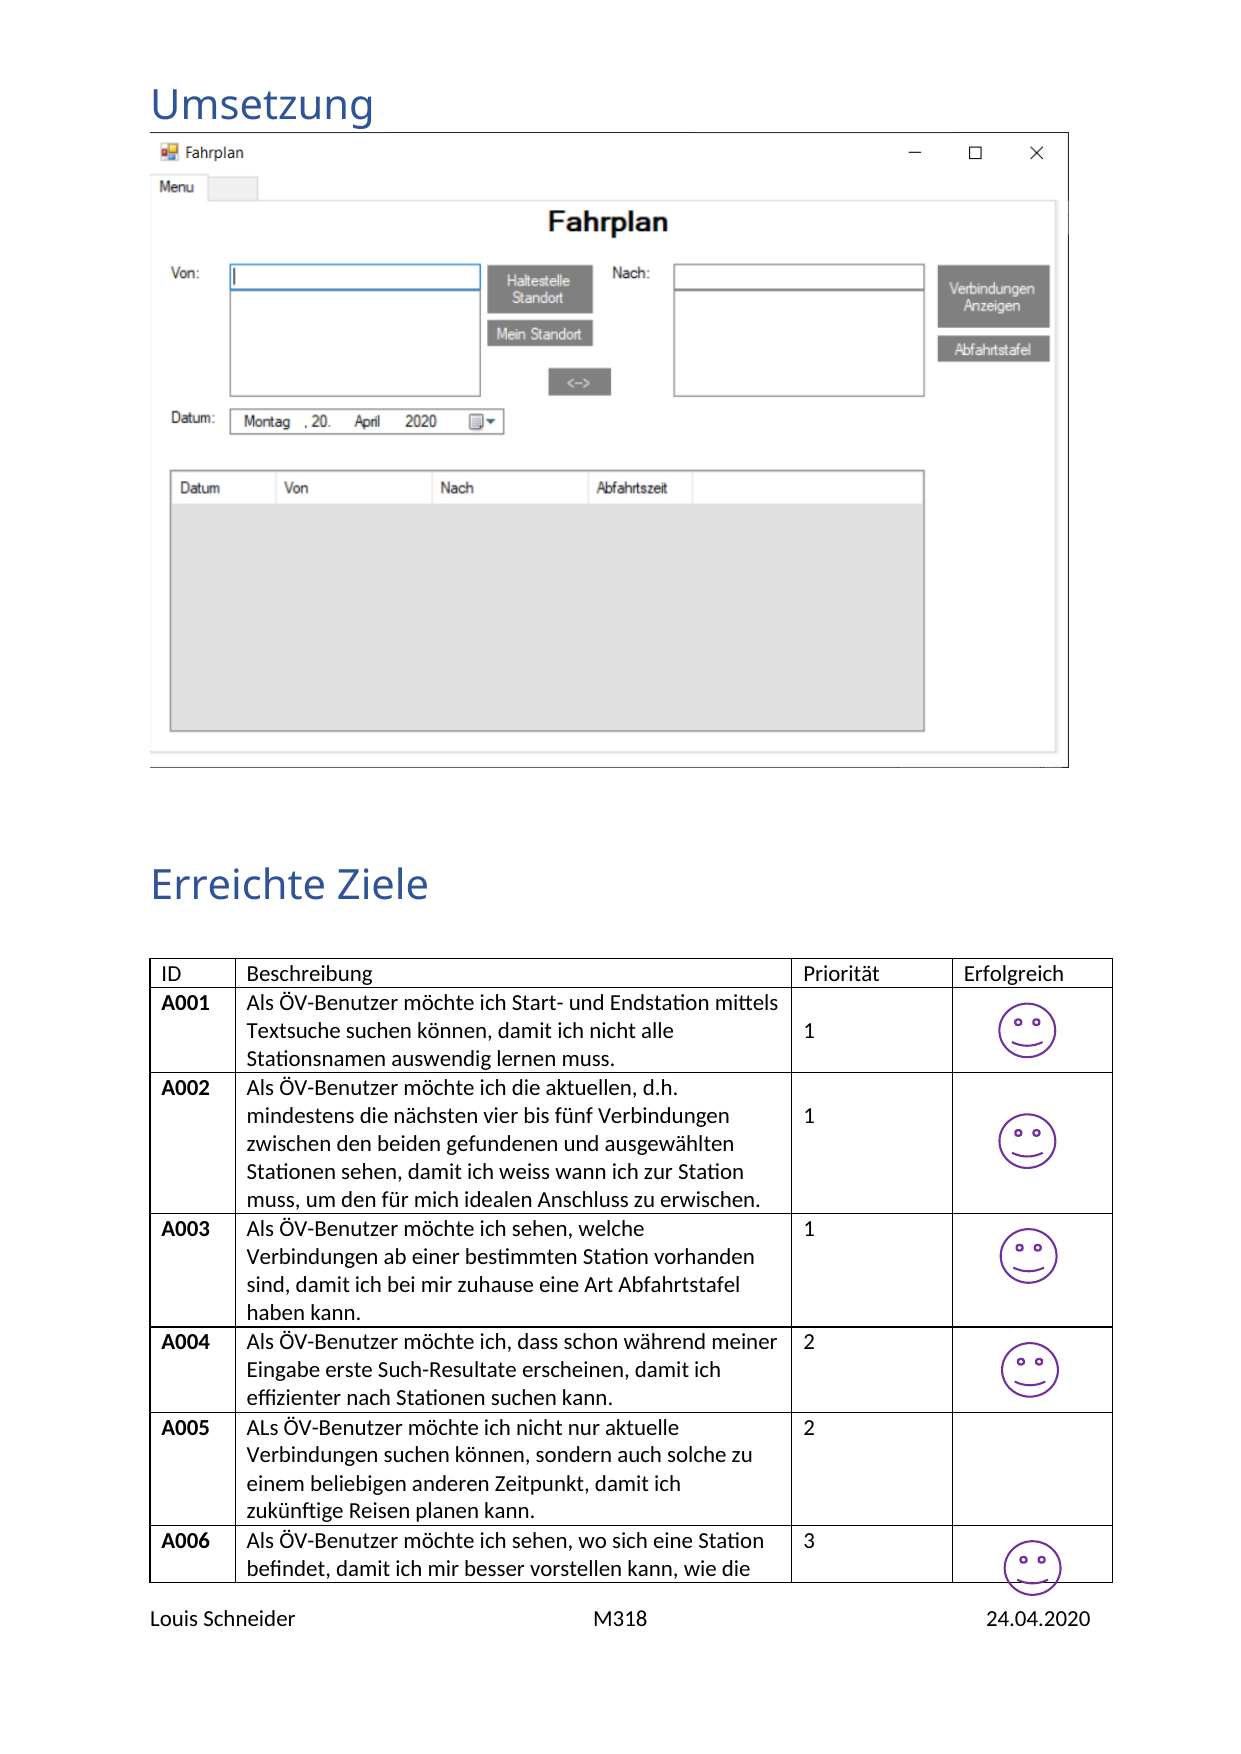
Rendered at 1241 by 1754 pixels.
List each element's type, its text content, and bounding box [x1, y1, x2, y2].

table_header Priorität [792, 959, 952, 987]
table_cell [953, 1214, 1112, 1326]
table_cell A006 [151, 1526, 235, 1582]
table_cell Als ÖV-Benutzer möchte ich sehen, welche Verbindungen ab einer bestimmten Station vorhanden sind, damit ich bei mir zuhause eine Art Abfahrtstafel haben kann. [236, 1214, 791, 1326]
table_cell Als ÖV-Benutzer möchte ich Start- und Endstation mittels Textsuche suchen können, damit ich nicht alle Stationsnamen auswendig lernen muss. [236, 988, 791, 1072]
table_cell 1 [792, 988, 952, 1072]
table_cell 3 [792, 1526, 952, 1582]
table_cell Als ÖV-Benutzer möchte ich sehen, wo sich eine Station befindet, damit ich mir besser vorstellen kann, wie die [236, 1526, 791, 1582]
table_cell A004 [151, 1328, 235, 1412]
subtitle Umsetzung [150, 75, 1090, 132]
table_cell A001 [151, 988, 235, 1072]
table_cell 1 [792, 1073, 952, 1213]
table_cell 2 [792, 1413, 952, 1525]
table_cell [953, 1328, 1112, 1412]
subtitle Erreichte Ziele [150, 855, 1090, 912]
table_header Erfolgreich [953, 959, 1112, 987]
table_cell A002 [151, 1073, 235, 1213]
table_cell [953, 1526, 1112, 1582]
table_cell Als ÖV-Benutzer möchte ich die aktuellen, d.h. mindestens die nächsten vier bis fünf Verbindungen zwischen den beiden gefundenen und ausgewählten Stationen sehen, damit ich weiss wann ich zur Station muss, um den für mich idealen Anschluss zu erwischen. [236, 1073, 791, 1213]
table_cell A005 [151, 1413, 235, 1525]
table_cell 2 [792, 1328, 952, 1412]
table_cell A003 [151, 1214, 235, 1326]
table_cell 1 [792, 1214, 952, 1326]
table_cell [1006, 1543, 1059, 1582]
table_cell Als ÖV-Benutzer möchte ich, dass schon während meiner Eingabe erste Such-Resultate erscheinen, damit ich effizienter nach Stationen suchen kann. [236, 1328, 791, 1412]
table_header Beschreibung [236, 959, 791, 987]
table_cell [953, 1413, 1112, 1525]
table_cell [953, 988, 1112, 1072]
table_cell ALs ÖV-Benutzer möchte ich nicht nur aktuelle Verbindungen suchen können, sondern auch solche zu einem beliebigen anderen Zeitpunkt, damit ich zukünftige Reisen planen kann. [236, 1413, 791, 1525]
table_header ID [151, 959, 235, 987]
table_cell [953, 1073, 1112, 1213]
